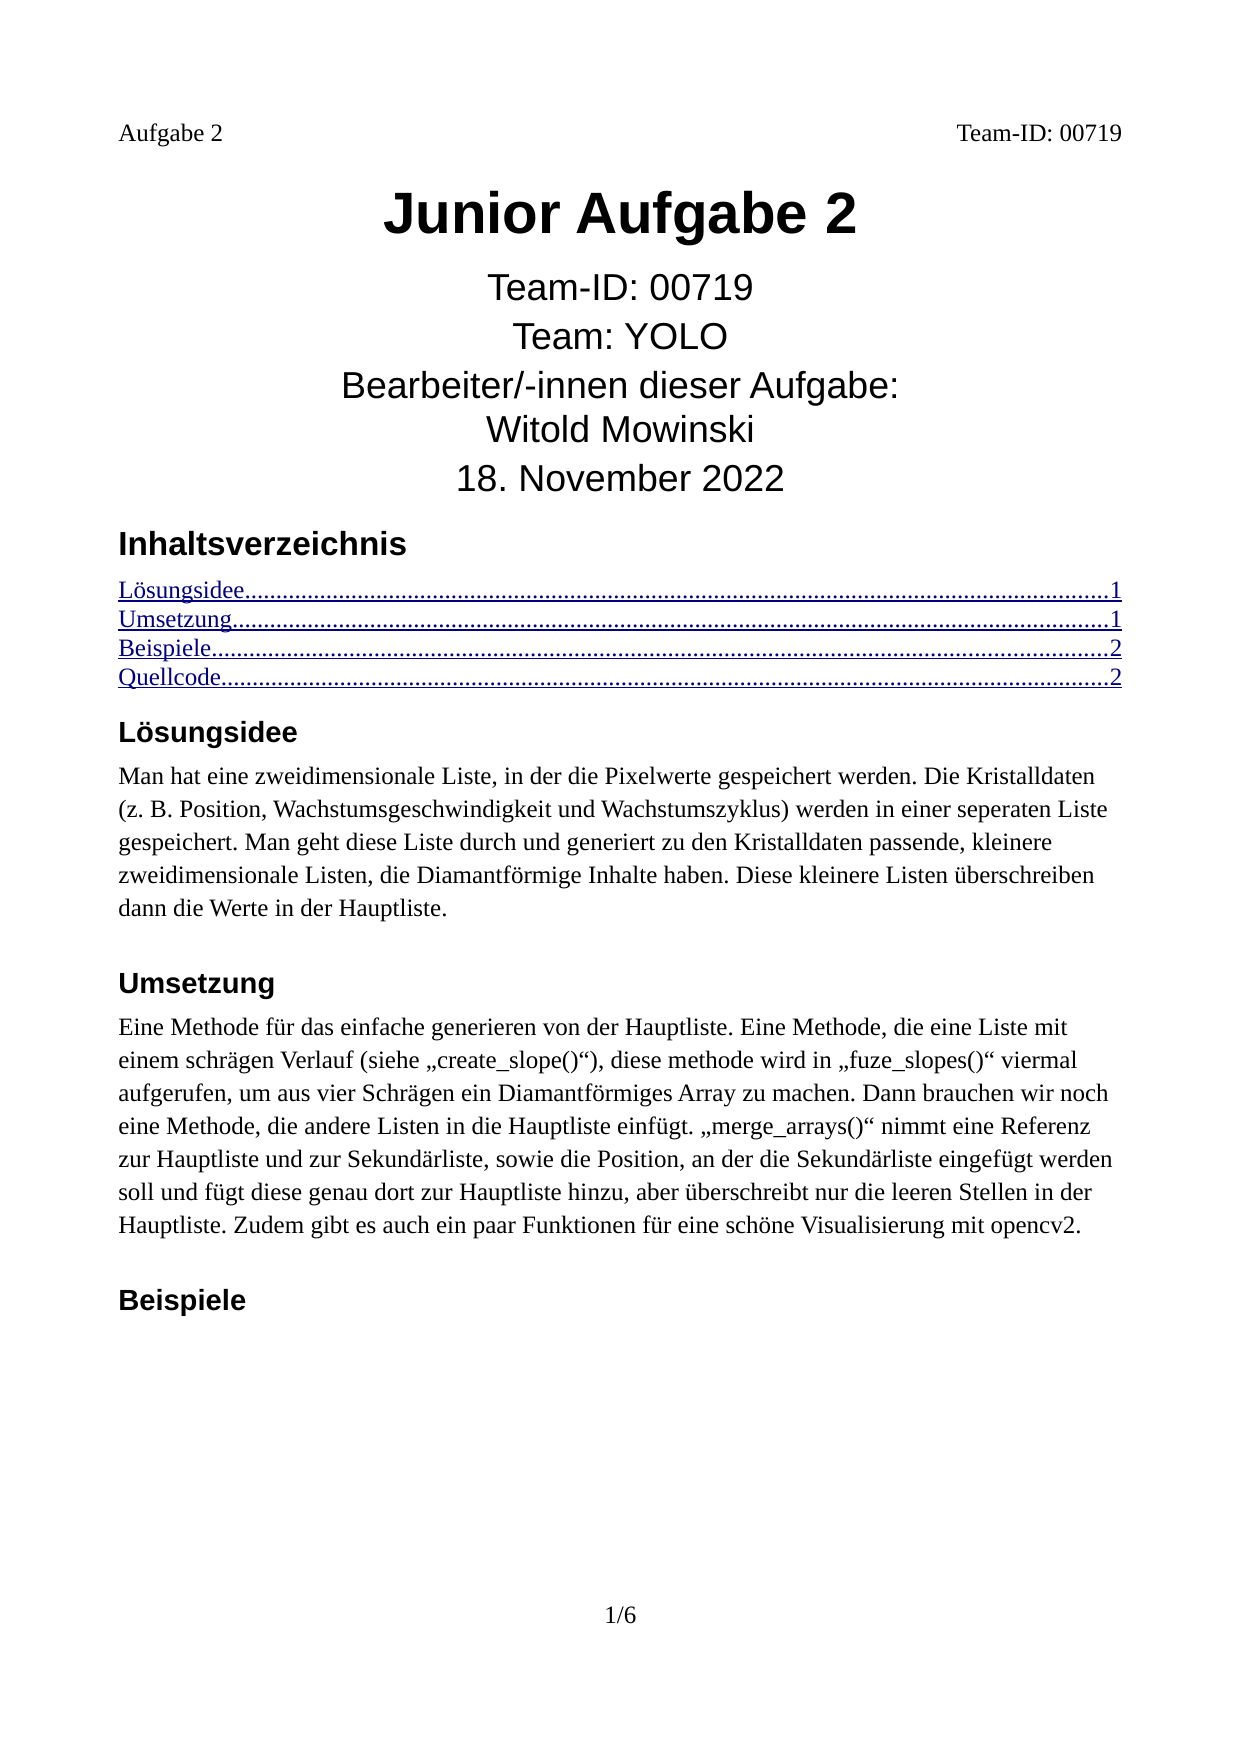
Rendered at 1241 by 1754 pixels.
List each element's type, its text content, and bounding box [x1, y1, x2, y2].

text Bearbeiter/-innen dieser Aufgabe: Witold Mowinski [118, 364, 1122, 450]
text Umsetzung 1 [118, 604, 1122, 629]
subtitle Beispiele [118, 1283, 1122, 1316]
text Lösungsidee 1 [118, 575, 1122, 600]
text Man hat eine zweidimensionale Liste, in der die Pixelwerte gespeichert werden. Die Kristalldaten (z. B. Position, Wachstumsgeschwindigkeit und Wachstumszyklus) werden in einer seperaten Liste gespeichert. Man geht diese Liste durch und generiert zu den Kristalldaten passende, kleinere zweidimensionale Listen, die Diamantförmige Inhalte haben. Diese kleinere Listen überschreiben dann die Werte in der Hauptliste. [118, 761, 1122, 922]
text Eine Methode für das einfache generieren von der Hauptliste. Eine Methode, die eine Liste mit einem schrägen Verlauf (siehe „create_slope()“), diese methode wird in „fuze_slopes()“ viermal aufgerufen, um aus vier Schrägen ein Diamantförmiges Array zu machen. Dann brauchen wir noch eine Methode, die andere Listen in die Hauptliste einfügt. „merge_arrays()“ nimmt eine Referenz zur Hauptliste und zur Sekundärliste, sowie die Position, an der die Sekundärliste eingefügt werden soll und fügt diese genau dort zur Hauptliste hinzu, aber überschreibt nur die leeren Stellen in der Hauptliste. Zudem gibt es auch ein paar Funktionen für eine schöne Visualisierung mit opencv2. [118, 1012, 1122, 1239]
subtitle Lösungsidee [118, 715, 1122, 749]
subtitle Umsetzung [118, 966, 1122, 999]
text Quellcode 2 [118, 662, 1122, 687]
text Team: YOLO [118, 314, 1122, 357]
text Junior Aufgabe 2 [118, 179, 1122, 246]
subtitle Inhaltsverzeichnis [118, 524, 1122, 563]
text 18. November 2022 [118, 456, 1122, 499]
text Team-ID: 00719 [118, 265, 1122, 308]
text Beispiele 2 [118, 633, 1122, 658]
